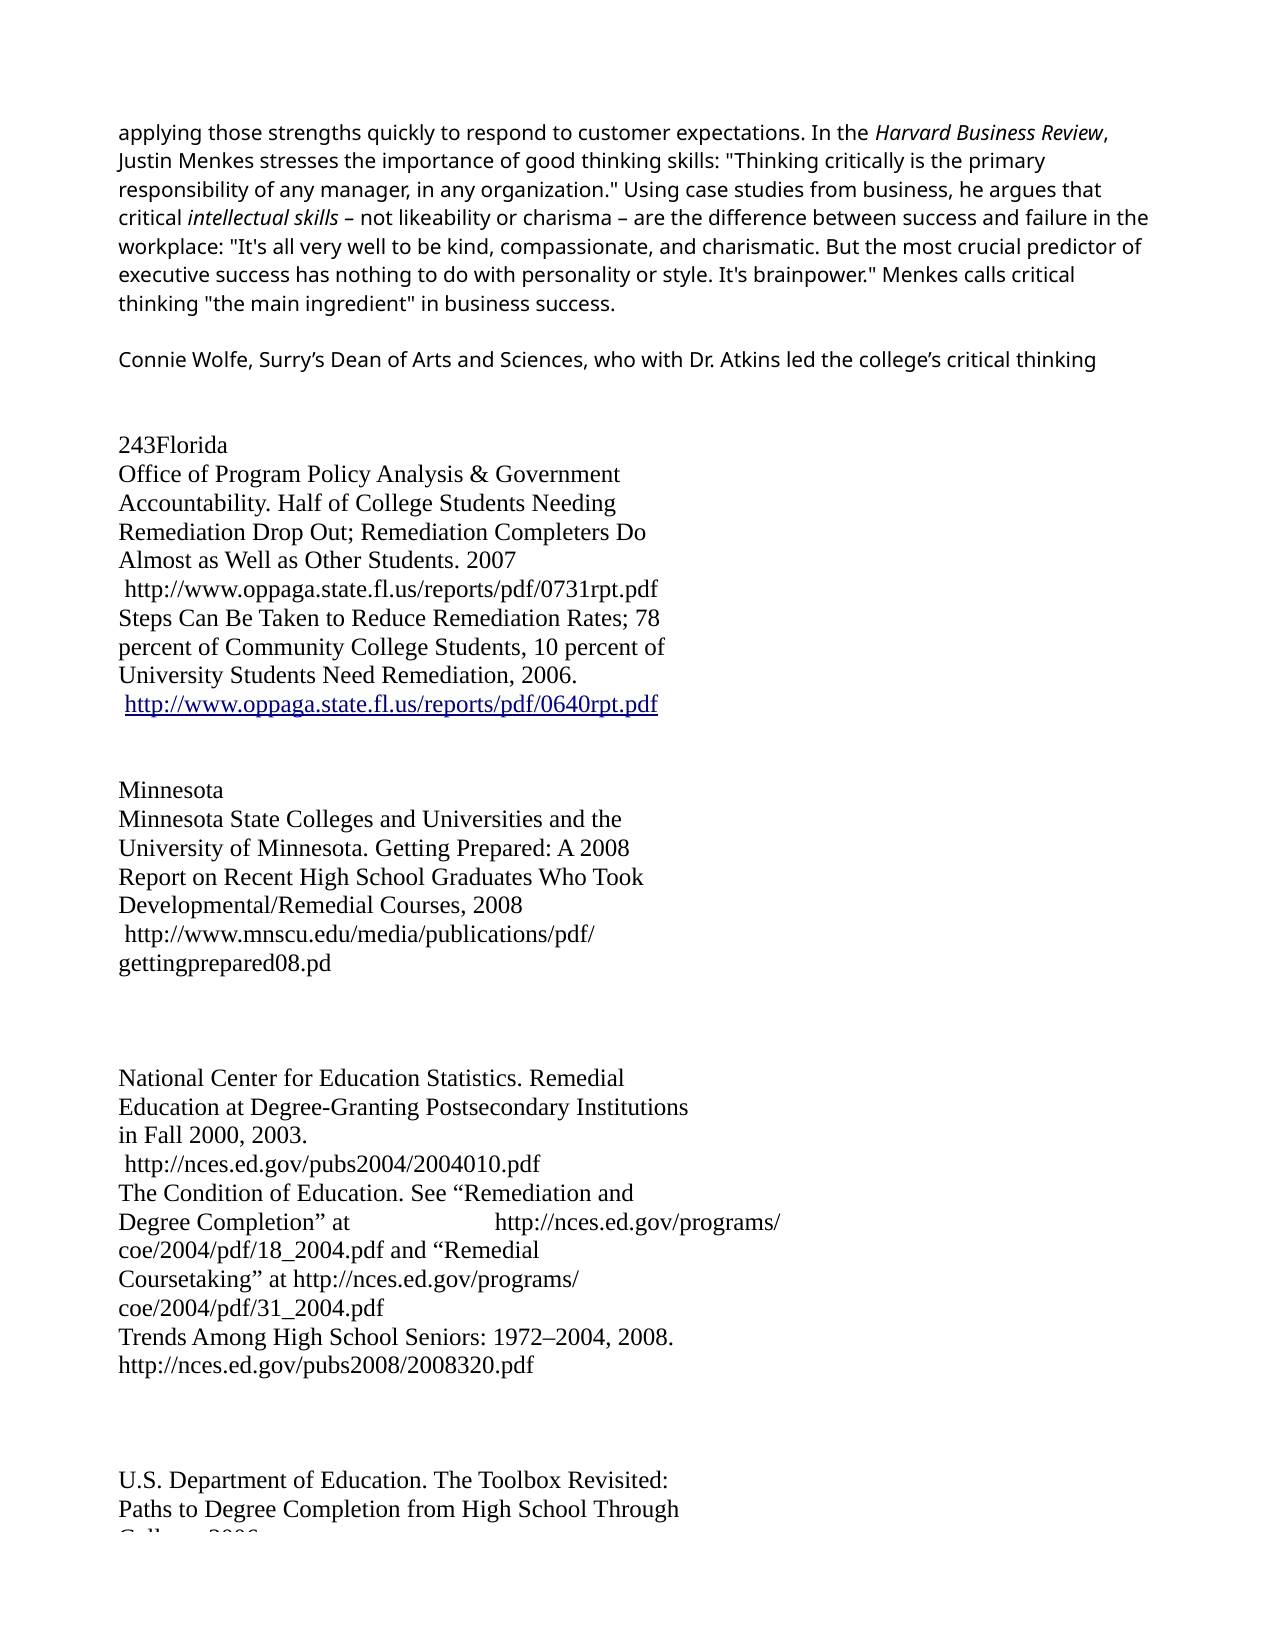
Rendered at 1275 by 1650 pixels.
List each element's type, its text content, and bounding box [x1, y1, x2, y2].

text applying those strengths quickly to respond to customer expectations. In the Harvard Business Review, Justin Menkes stresses the importance of good thinking skills: "Thinking critically is the primary responsibility of any manager, in any organization." Using case studies from business, he argues that critical intellectual skills – not likeability or charisma – are the difference between success and failure in the workplace: "It's all very well to be kind, compassionate, and charismatic. But the most crucial predictor of executive success has nothing to do with personality or style. It's brainpower." Menkes calls critical thinking "the main ingredient" in business success. Connie Wolfe, Surry’s Dean of Arts and Sciences, who with Dr. Atkins led the college’s critical thinking [118, 118, 1157, 374]
